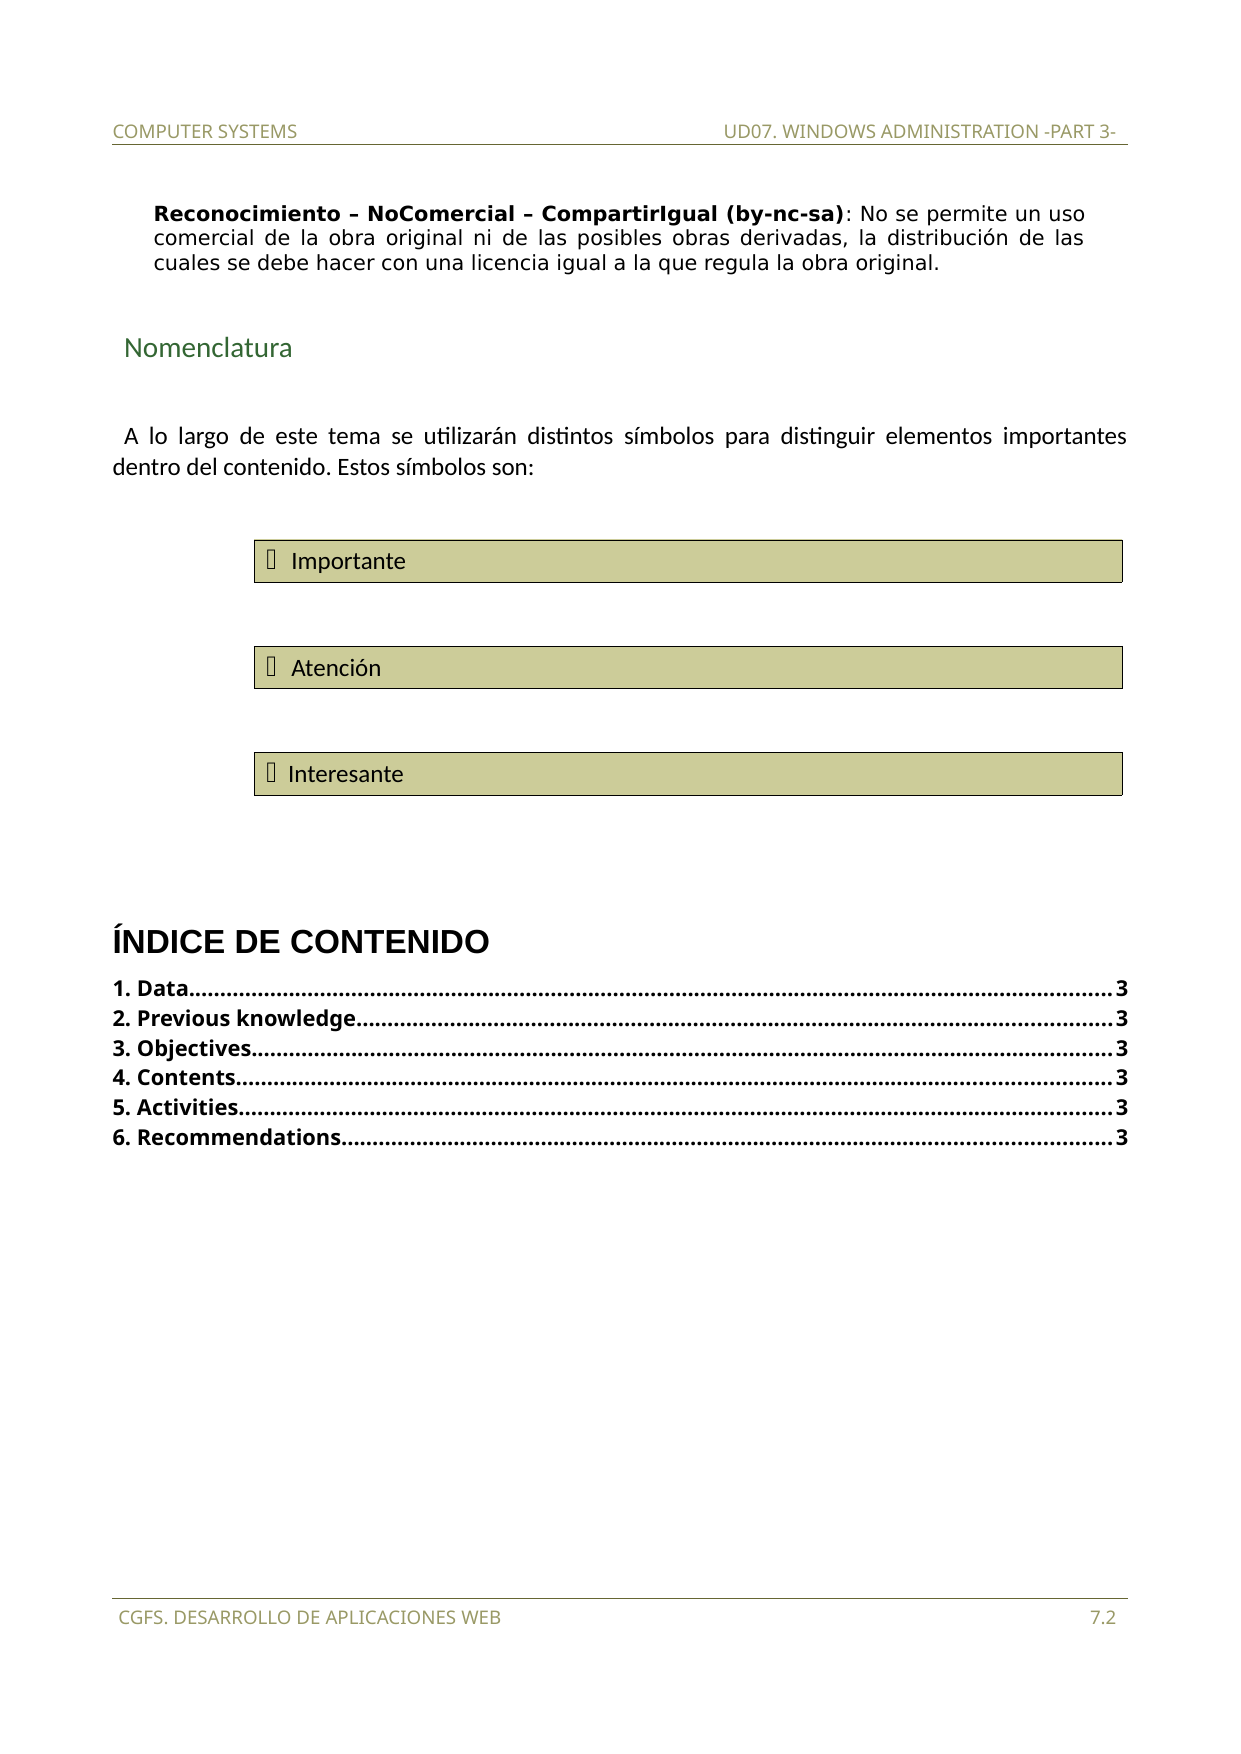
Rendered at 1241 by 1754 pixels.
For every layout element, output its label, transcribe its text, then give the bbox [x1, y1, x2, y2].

text 4. Contents 3 [112, 1062, 1128, 1092]
text Reconocimiento – NoComercial – CompartirIgual (by-nc-sa): No se permite un uso comercial de la obra original ni de las posibles obras derivadas, la distribución de las cuales se debe hacer con una licencia igual a la que regula la obra original. [153, 202, 1086, 275]
subtitle Índice de contenido [112, 922, 1128, 960]
text A lo largo de este tema se utilizarán distintos símbolos para distinguir elementos importantes dentro del contenido. Estos símbolos son: [112, 420, 1128, 481]
text Nomenclatura [112, 329, 1128, 365]
text  Atención [255, 647, 1122, 688]
text 3. Objectives 3 [112, 1032, 1128, 1062]
text  Importante [255, 541, 1122, 582]
text 6. Recommendations 3 [112, 1122, 1128, 1152]
text 5. Activities 3 [112, 1092, 1128, 1122]
text 2. Previous knowledge 3 [112, 1003, 1128, 1032]
text  Interesante [255, 753, 1122, 795]
text 1. Data 3 [112, 973, 1128, 1003]
